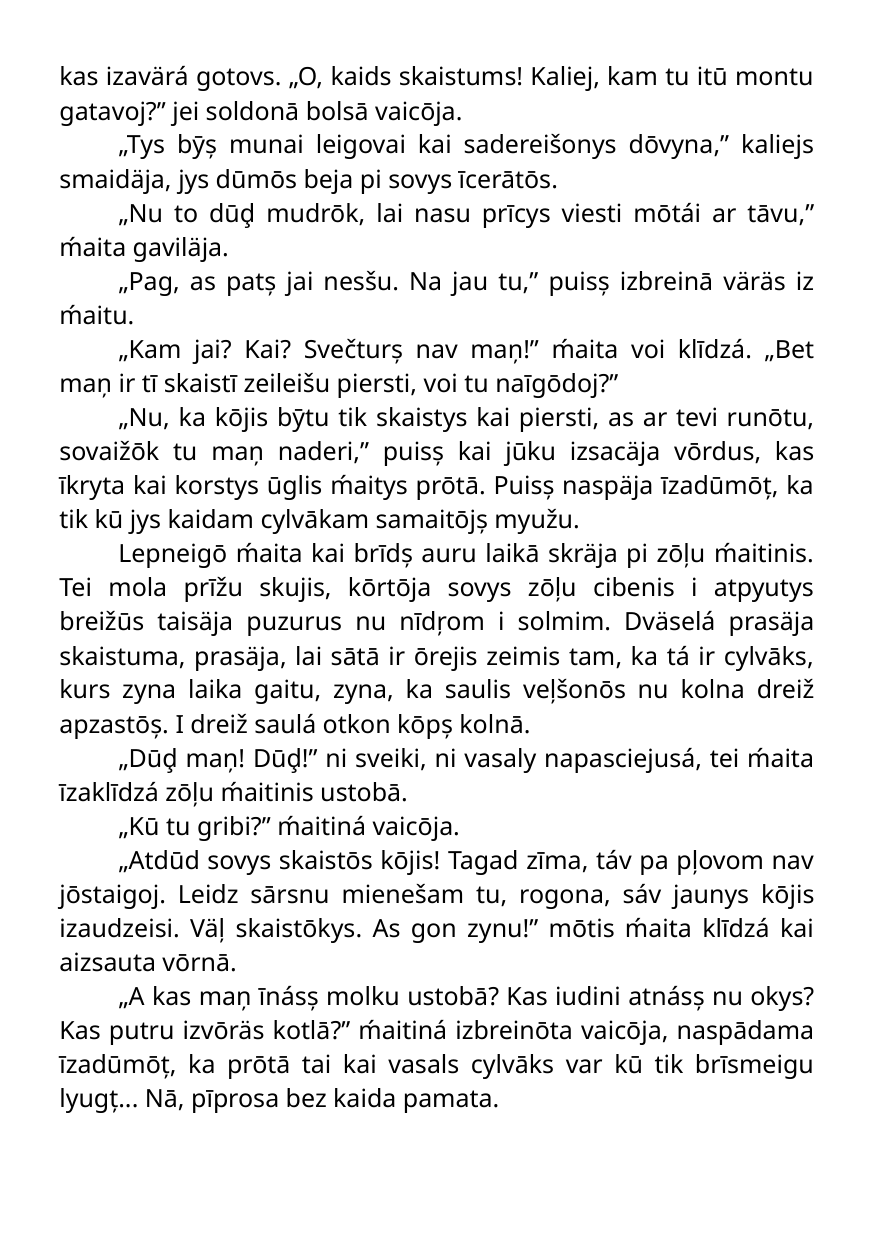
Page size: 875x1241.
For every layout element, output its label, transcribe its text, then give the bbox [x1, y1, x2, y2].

text „Dūḑ maņ! Dūḑ!” ni sveiki, ni vasaly napasciejusá, tei ḿaita īzaklīdzá zōļu ḿaitinis ustobā. [59, 740, 815, 808]
text „Pag, as patș jai nesšu. Na jau tu,” puisș izbreinā väräs iz ḿaitu. [59, 263, 815, 332]
text „Nu to dūḑ mudrōk, lai nasu prīcys viesti mōtái ar tāvu,” ḿaita gaviläja. [59, 195, 815, 263]
text „Nu, ka kōjis bȳtu tik skaistys kai piersti, as ar tevi runōtu, sovaižōk tu maņ naderi,” puisș kai jūku izsacäja vōrdus, kas īkryta kai korstys ūglis ḿaitys prōtā. Puisș naspäja īzadūmōț, ka tik kū jys kaidam cylvākam samaitōjș myužu. [59, 400, 815, 536]
text Lepneigō ḿaita kai brīdș auru laikā skräja pi zōļu ḿaitinis. Tei mola prīžu skujis, kōrtōja sovys zōļu cibenis i atpyutys breižūs taisäja puzurus nu nīdŗom i solmim. Dväselá prasäja skaistuma, prasäja, lai sātā ir ōrejis zeimis tam, ka tá ir cylvāks, kurs zyna laika gaitu, zyna, ka saulis veļšonōs nu kolna dreiž apzastōș. I dreiž saulá otkon kōpș kolnā. [59, 536, 815, 740]
text „Kū tu gribi?” ḿaitiná vaicōja. [59, 808, 815, 842]
text „A kas maņ īnásș molku ustobā? Kas iudini atnásș nu okys? Kas putru izvōräs kotlā?” ḿaitiná izbreinōta vaicōja, naspādama īzadūmōț, ka prōtā tai kai vasals cylvāks var kū tik brīsmeigu lyugț... Nā, pīprosa bez kaida pamata. [59, 979, 815, 1115]
text „Tys bȳș munai leigovai kai sadereišonys dōvyna,” kaliejs smaidäja, jys dūmōs beja pi sovys īcerātōs. [59, 127, 815, 195]
text „Kam jai? Kai? Svečturș nav maņ!” ḿaita voi klīdzá. „Bet maņ ir tī skaistī zeileišu piersti, voi tu naīgōdoj?” [59, 332, 815, 400]
text kas izavärá gotovs. „O, kaids skaistums! Kaliej, kam tu itū montu gatavoj?” jei soldonā bolsā vaicōja. [59, 59, 815, 127]
text „Atdūd sovys skaistōs kōjis! Tagad zīma, táv pa pļovom nav jōstaigoj. Leidz sārsnu mienešam tu, rogona, sáv jaunys kōjis izaudzeisi. Väļ skaistōkys. As gon zynu!” mōtis ḿaita klīdzá kai aizsauta vōrnā. [59, 842, 815, 979]
